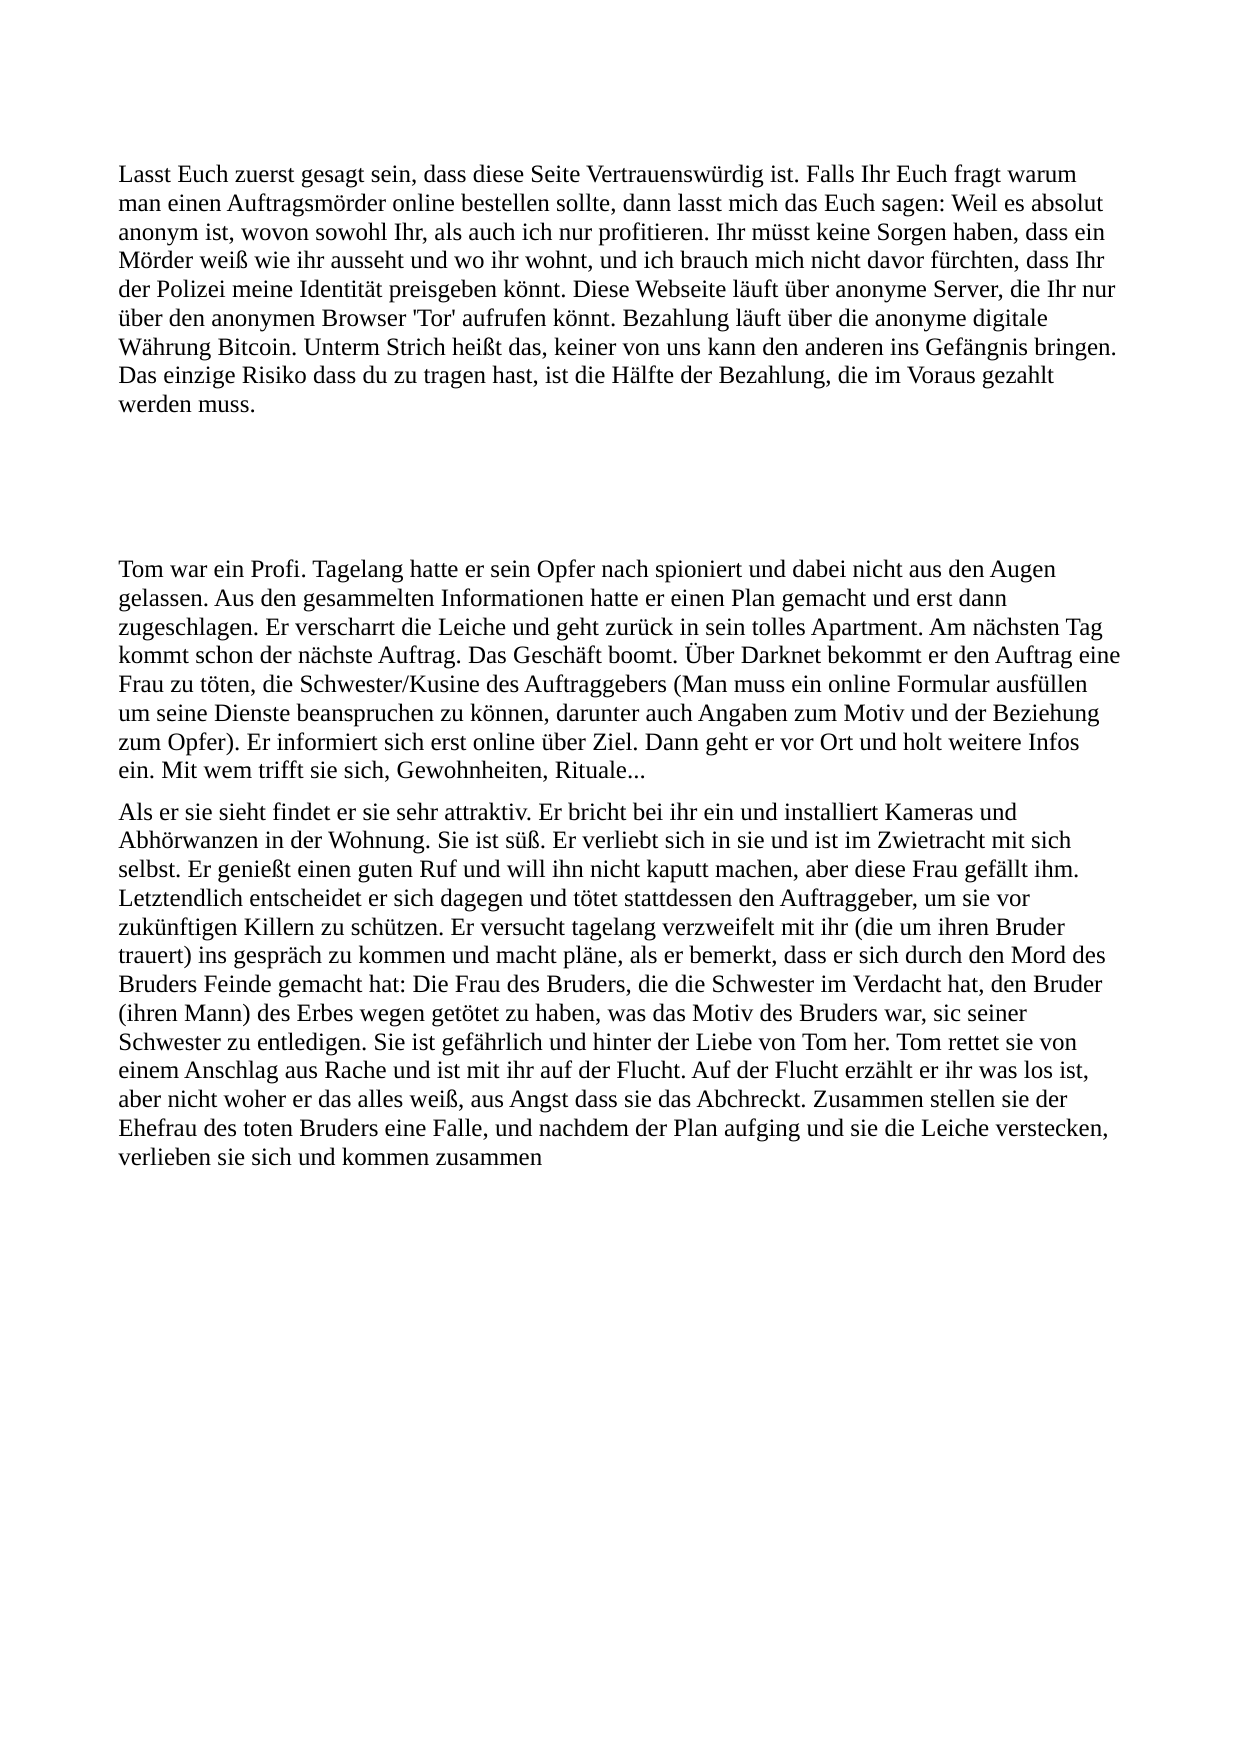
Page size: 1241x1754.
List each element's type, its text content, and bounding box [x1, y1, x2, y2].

text Als er sie sieht findet er sie sehr attraktiv. Er bricht bei ihr ein und installiert Kameras und Abhörwanzen in der Wohnung. Sie ist süß. Er verliebt sich in sie und ist im Zwietracht mit sich selbst. Er genießt einen guten Ruf und will ihn nicht kaputt machen, aber diese Frau gefällt ihm. Letztendlich entscheidet er sich dagegen und tötet stattdessen den Auftraggeber, um sie vor zukünftigen Killern zu schützen. Er versucht tagelang verzweifelt mit ihr (die um ihren Bruder trauert) ins gespräch zu kommen und macht pläne, als er bemerkt, dass er sich durch den Mord des Bruders Feinde gemacht hat: Die Frau des Bruders, die die Schwester im Verdacht hat, den Bruder (ihren Mann) des Erbes wegen getötet zu haben, was das Motiv des Bruders war, sic seiner Schwester zu entledigen. Sie ist gefährlich und hinter der Liebe von Tom her. Tom rettet sie von einem Anschlag aus Rache und ist mit ihr auf der Flucht. Auf der Flucht erzählt er ihr was los ist, aber nicht woher er das alles weiß, aus Angst dass sie das Abchreckt. Zusammen stellen sie der Ehefrau des toten Bruders eine Falle, und nachdem der Plan aufging und sie die Leiche verstecken, verlieben sie sich und kommen zusammen [118, 797, 1122, 1171]
text Lasst Euch zuerst gesagt sein, dass diese Seite Vertrauenswürdig ist. Falls Ihr Euch fragt warum man einen Auftragsmörder online bestellen sollte, dann lasst mich das Euch sagen: Weil es absolut anonym ist, wovon sowohl Ihr, als auch ich nur profitieren. Ihr müsst keine Sorgen haben, dass ein Mörder weiß wie ihr ausseht und wo ihr wohnt, und ich brauch mich nicht davor fürchten, dass Ihr der Polizei meine Identität preisgeben könnt. Diese Webseite läuft über anonyme Server, die Ihr nur über den anonymen Browser 'Tor' aufrufen könnt. Bezahlung läuft über die anonyme digitale Währung Bitcoin. Unterm Strich heißt das, keiner von uns kann den anderen ins Gefängnis bringen. Das einzige Risiko dass du zu tragen hast, ist die Hälfte der Bezahlung, die im Voraus gezahlt werden muss. [118, 159, 1122, 418]
text Tom war ein Profi. Tagelang hatte er sein Opfer nach spioniert und dabei nicht aus den Augen gelassen. Aus den gesammelten Informationen hatte er einen Plan gemacht und erst dann zugeschlagen. Er verscharrt die Leiche und geht zurück in sein tolles Apartment. Am nächsten Tag kommt schon der nächste Auftrag. Das Geschäft boomt. Über Darknet bekommt er den Auftrag eine Frau zu töten, die Schwester/Kusine des Auftraggebers (Man muss ein online Formular ausfüllen um seine Dienste beanspruchen zu können, darunter auch Angaben zum Motiv und der Beziehung zum Opfer). Er informiert sich erst online über Ziel. Dann geht er vor Ort und holt weitere Infos ein. Mit wem trifft sie sich, Gewohnheiten, Rituale... [118, 554, 1122, 784]
